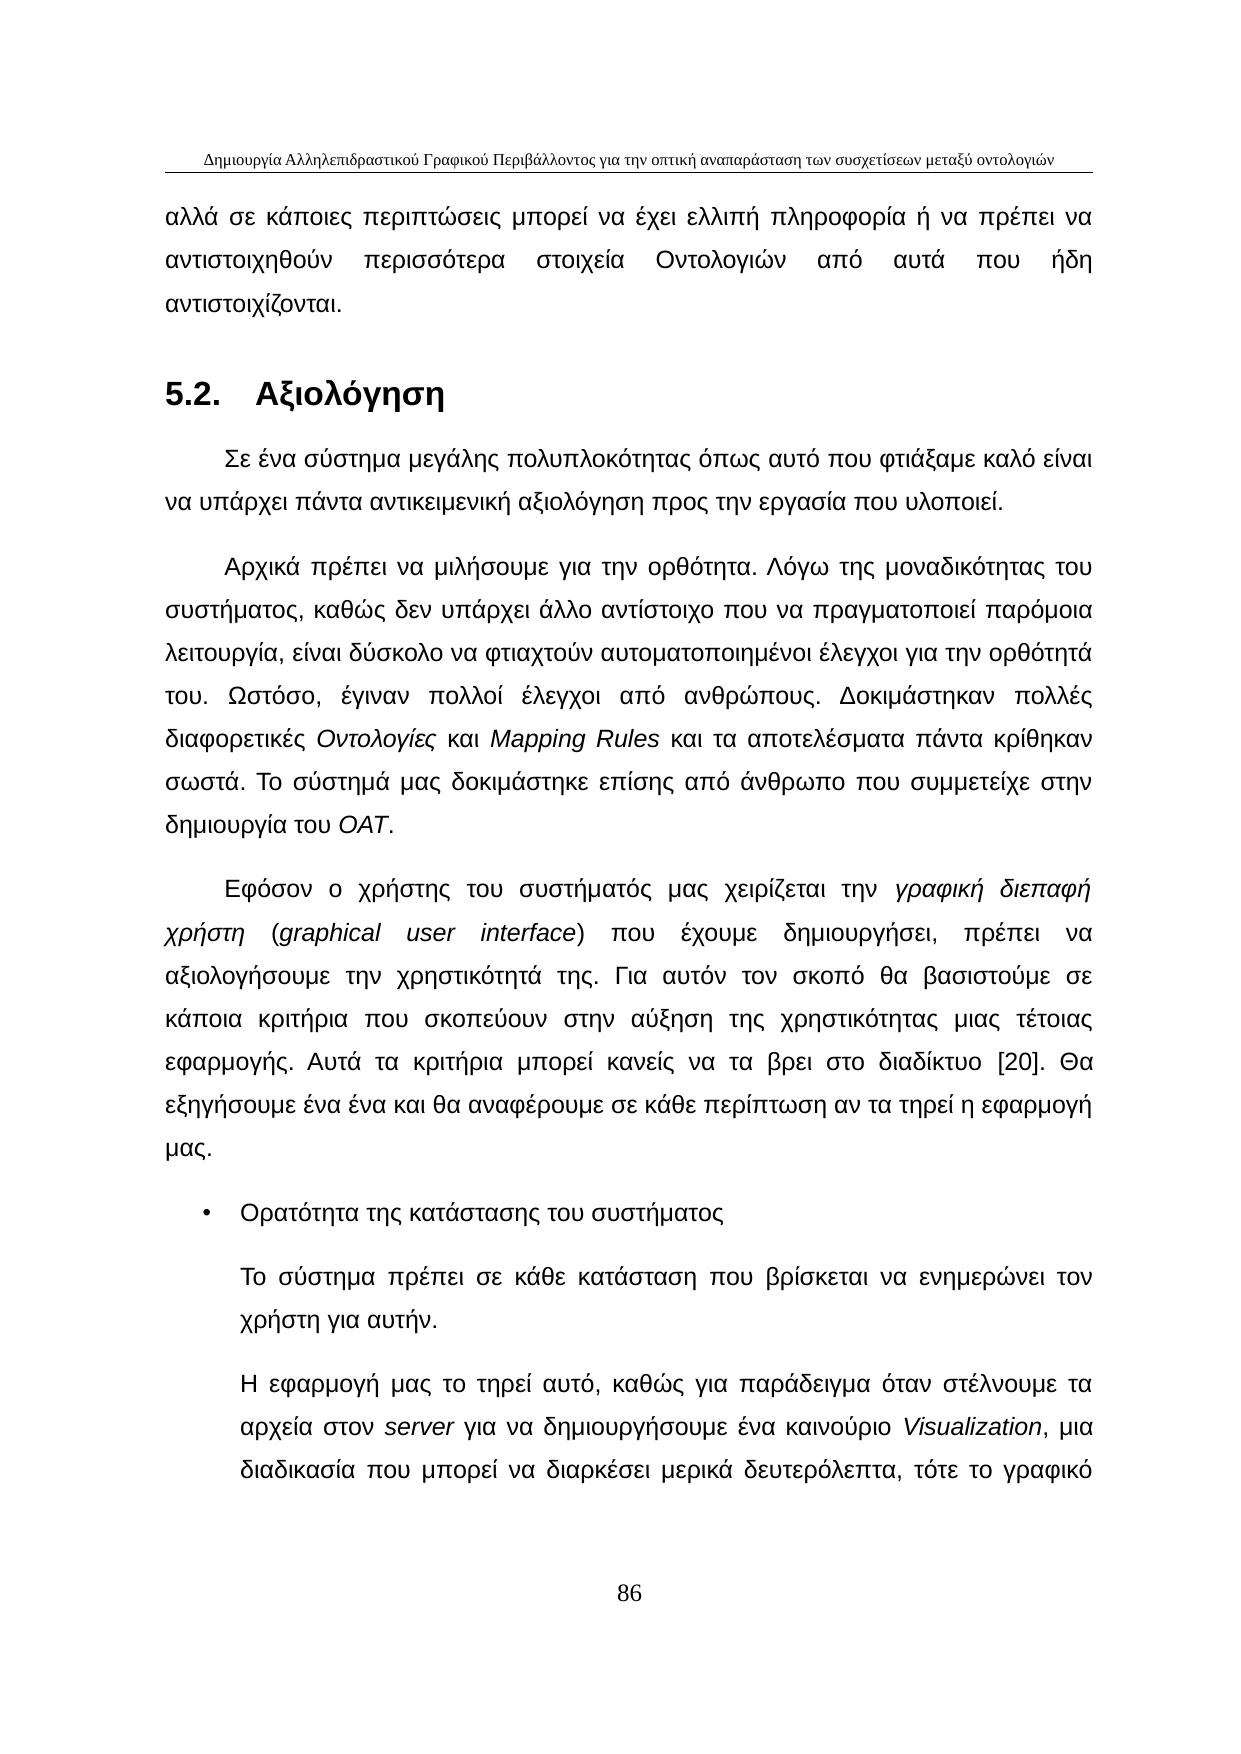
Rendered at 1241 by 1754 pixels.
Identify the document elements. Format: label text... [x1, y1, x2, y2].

list Το σύστημα πρέπει σε κάθε κατάσταση που βρίσκεται να ενημερώνει τον χρήστη για αυτήν. [202, 1262, 1093, 1334]
text Σε ένα σύστημα μεγάλης πολυπλοκότητας όπως αυτό που φτιάξαμε καλό είναι να υπάρχει πάντα αντικειμενική αξιολόγηση προς την εργασία που υλοποιεί. [165, 444, 1093, 516]
subtitle Αξιολόγηση [165, 374, 1093, 412]
text Αρχικά πρέπει να μιλήσουμε για την ορθότητα. Λόγω της μοναδικότητας του συστήματος, καθώς δεν υπάρχει άλλο αντίστοιχο που να πραγματοποιεί παρόμοια λειτουργία, είναι δύσκολο να φτιαχτούν αυτοματοποιημένοι έλεγχοι για την ορθότητά του. Ωστόσο, έγιναν πολλοί έλεγχοι από ανθρώπους. Δοκιμάστηκαν πολλές διαφορετικές Οντολογίες και Mapping Rules και τα αποτελέσματα πάντα κρίθηκαν σωστά. Το σύστημά μας δοκιμάστηκε επίσης από άνθρωπο που συμμετείχε στην δημιουργία του OAT. [165, 551, 1093, 839]
list Ορατότητα της κατάστασης του συστήματος [202, 1197, 1093, 1226]
text αλλά σε κάποιες περιπτώσεις μπορεί να έχει ελλιπή πληροφορία ή να πρέπει να αντιστοιχηθούν περισσότερα στοιχεία Οντολογιών από αυτά που ήδη αντιστοιχίζονται. [165, 202, 1093, 317]
text Εφόσον ο χρήστης του συστήματός μας χειρίζεται την γραφική διεπαφή χρήστη (graphical user interface) που έχουμε δημιουργήσει, πρέπει να αξιολογήσουμε την χρηστικότητά της. Για αυτόν τον σκοπό θα βασιστούμε σε κάποια κριτήρια που σκοπεύουν στην αύξηση της χρηστικότητας μιας τέτοιας εφαρμογής. Αυτά τα κριτήρια μπορεί κανείς να τα βρει στο διαδίκτυο [20]. Θα εξηγήσουμε ένα ένα και θα αναφέρουμε σε κάθε περίπτωση αν τα τηρεί η εφαρμογή μας. [165, 874, 1093, 1162]
list Η εφαρμογή μας το τηρεί αυτό, καθώς για παράδειγμα όταν στέλνουμε τα αρχεία στον server για να δημιουργήσουμε ένα καινούριο Visualization, μια διαδικασία που μπορεί να διαρκέσει μερικά δευτερόλεπτα, τότε το γραφικό [202, 1369, 1093, 1484]
